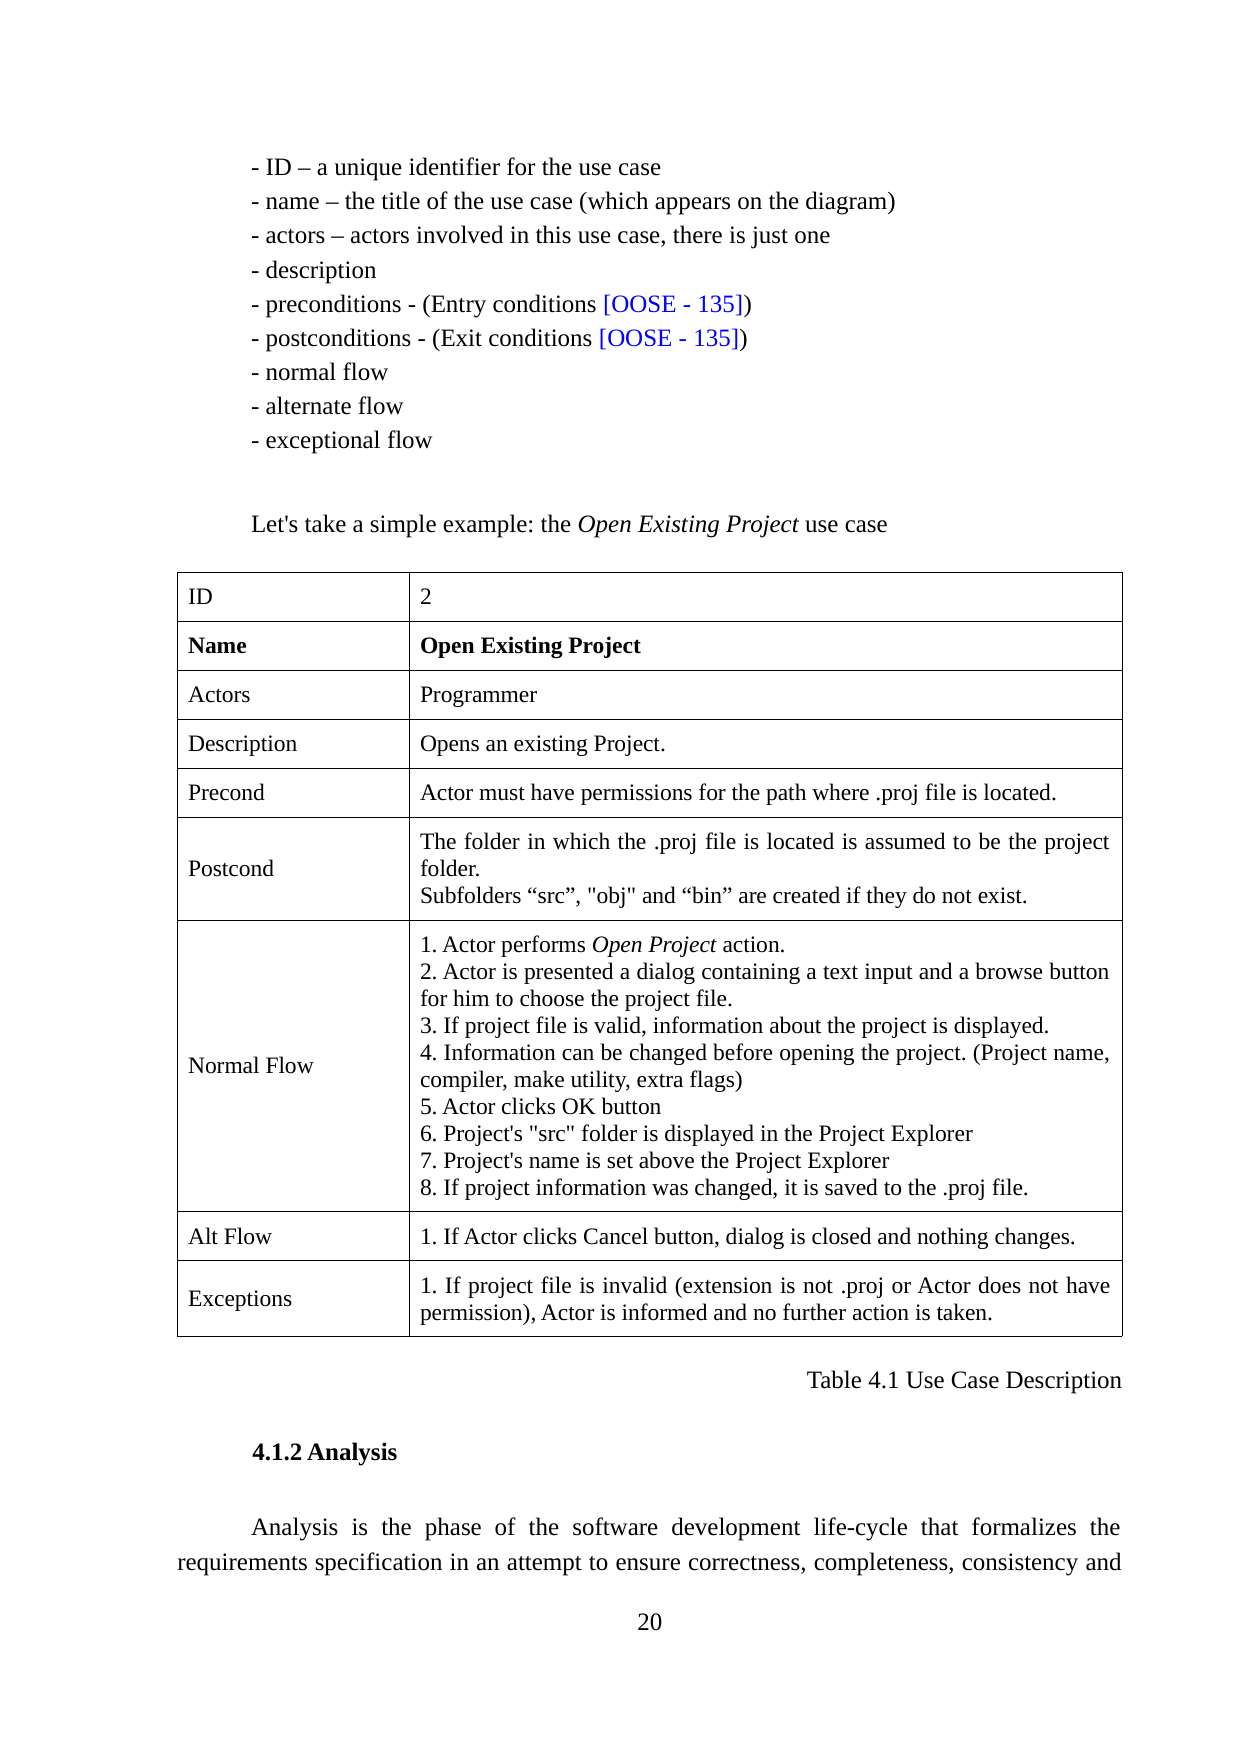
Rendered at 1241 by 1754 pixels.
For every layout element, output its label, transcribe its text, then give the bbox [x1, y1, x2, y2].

text - normal flow [177, 357, 1122, 386]
table_cell Actors [178, 671, 409, 719]
text - alternate flow [177, 391, 1122, 420]
table_cell 1. If Actor clicks Cancel button, dialog is closed and nothing changes. [410, 1212, 1122, 1260]
text - actors – actors involved in this use case, there is just one [177, 221, 1122, 249]
table_cell Postcond [178, 818, 409, 919]
text Let's take a simple example: the Open Existing Project use case [177, 509, 1122, 538]
table_cell Description [178, 720, 409, 768]
table_cell Alt Flow [178, 1212, 409, 1260]
text - description [177, 255, 1122, 283]
text - postconditions - (Exit conditions [OOSE - 135]) [177, 323, 1122, 352]
table_cell 1. Actor performs Open Project action. 2. Actor is presented a dialog containing a text input and a browse button for him to choose the project file. 3. If project file is valid, information about the project is displayed. 4. Information can be changed before opening the project. (Project name, compiler, make utility, extra flags) 5. Actor clicks OK button 6. Project's "src" folder is displayed in the Project Explorer 7. Project's name is set above the Project Explorer 8. If project information was changed, it is saved to the .proj file. [410, 921, 1122, 1211]
table_header 2 [410, 573, 1122, 621]
table_cell Exceptions [178, 1261, 409, 1336]
text - preconditions - (Entry conditions [OOSE - 135]) [177, 289, 1122, 318]
table_cell The folder in which the .proj file is located is assumed to be the project folder. Subfolders “src”, "obj" and “bin” are created if they do not exist. [410, 818, 1122, 919]
table_cell Programmer [410, 671, 1122, 719]
text Table 4.1 Use Case Description [177, 1365, 1122, 1394]
table_cell Opens an existing Project. [410, 720, 1122, 768]
text Analysis is the phase of the software development life-cycle that formalizes the requirements specification in an attempt to ensure correctness, completeness, consistency and [177, 1512, 1122, 1575]
table_header ID [178, 573, 409, 621]
table_cell Precond [178, 769, 409, 817]
text - ID – a unique identifier for the use case [177, 152, 1122, 181]
text - name – the title of the use case (which appears on the diagram) [177, 186, 1122, 215]
table_cell Normal Flow [178, 921, 409, 1211]
table_cell Name [178, 622, 409, 670]
subtitle 4.1.2 Analysis [177, 1437, 1122, 1466]
text - exceptional flow [177, 426, 1122, 454]
table_cell 1. If project file is invalid (extension is not .proj or Actor does not have permission), Actor is informed and no further action is taken. [410, 1261, 1122, 1336]
table_cell Open Existing Project [410, 622, 1122, 670]
table_cell Actor must have permissions for the path where .proj file is located. [410, 769, 1122, 817]
